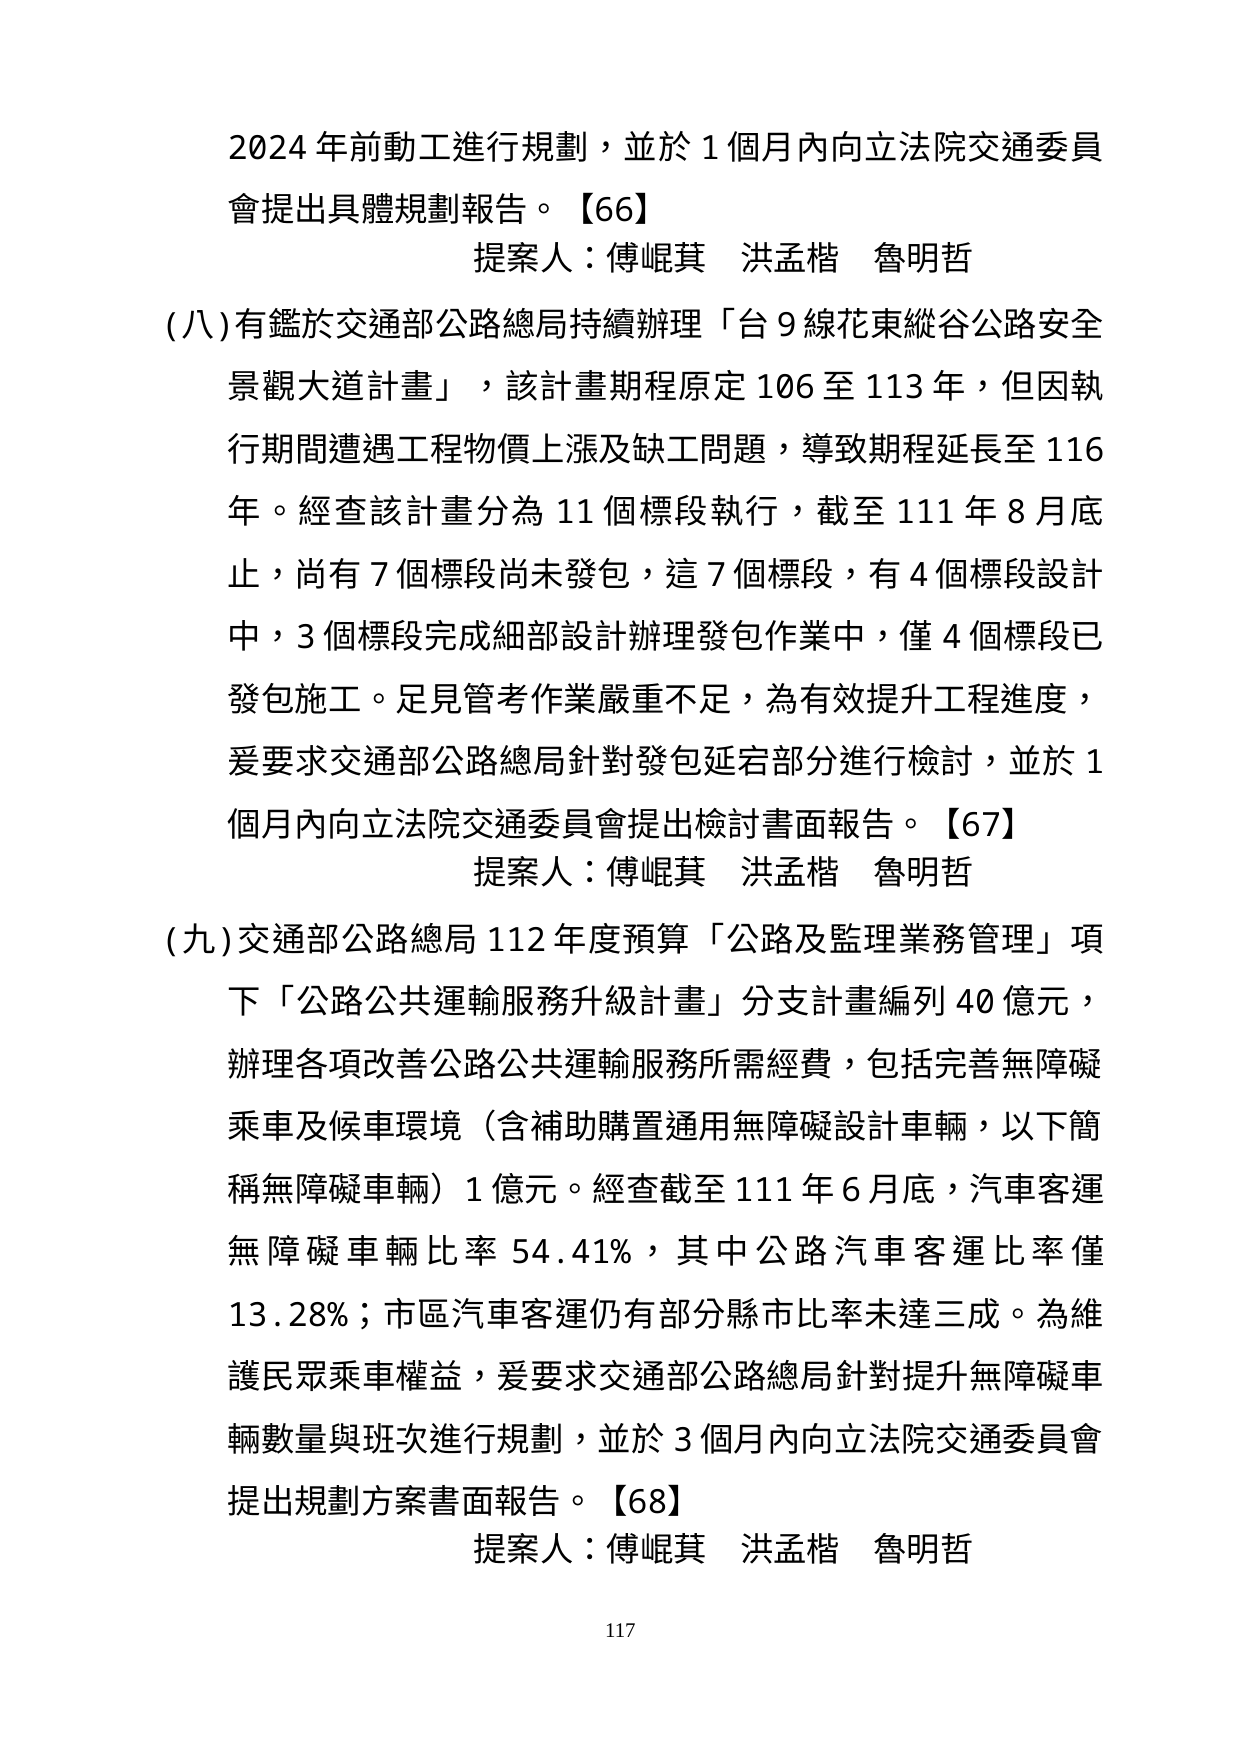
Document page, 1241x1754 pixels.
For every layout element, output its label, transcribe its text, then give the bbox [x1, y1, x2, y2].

text 提案人：傅崐萁 洪孟楷 魯明哲 [473, 228, 1117, 280]
text 提案人：傅崐萁 洪孟楷 魯明哲 [473, 843, 1117, 895]
subtitle (八)有鑑於交通部公路總局持續辦理「台9線花東縱谷公路安全景觀大道計畫」，該計畫期程原定106至113年，但因執行期間遭遇工程物價上漲及缺工問題，導致期程延長至116年。經查該計畫分為11個標段執行，截至111年8月底止，尚有7個標段尚未發包，這7個標段，有4個標段設計中，3個標段完成細部設計辦理發包作業中，僅4個標段已發包施工。足見管考作業嚴重不足，為有效提升工程進度，爰要求交通部公路總局針對發包延宕部分進行檢討，並於1個月內向立法院交通委員會提出檢討書面報告。【67】 [161, 280, 1104, 843]
subtitle (九)交通部公路總局112年度預算「公路及監理業務管理」項下「公路公共運輸服務升級計畫」分支計畫編列40億元，辦理各項改善公路公共運輸服務所需經費，包括完善無障礙乘車及候車環境（含補助購置通用無障礙設計車輛，以下簡稱無障礙車輛）1億元。經查截至111年6月底，汽車客運無障礙車輛比率54.41%，其中公路汽車客運比率僅13.28%；市區汽車客運仍有部分縣市比率未達三成。為維護民眾乘車權益，爰要求交通部公路總局針對提升無障礙車輛數量與班次進行規劃，並於3個月內向立法院交通委員會提出規劃方案書面報告。【68】 [161, 895, 1104, 1520]
text 提案人：傅崐萁 洪孟楷 魯明哲 [473, 1520, 1117, 1572]
subtitle 2024年前動工進行規劃，並於1個月內向立法院交通委員會提出具體規劃報告。【66】 [161, 103, 1104, 228]
